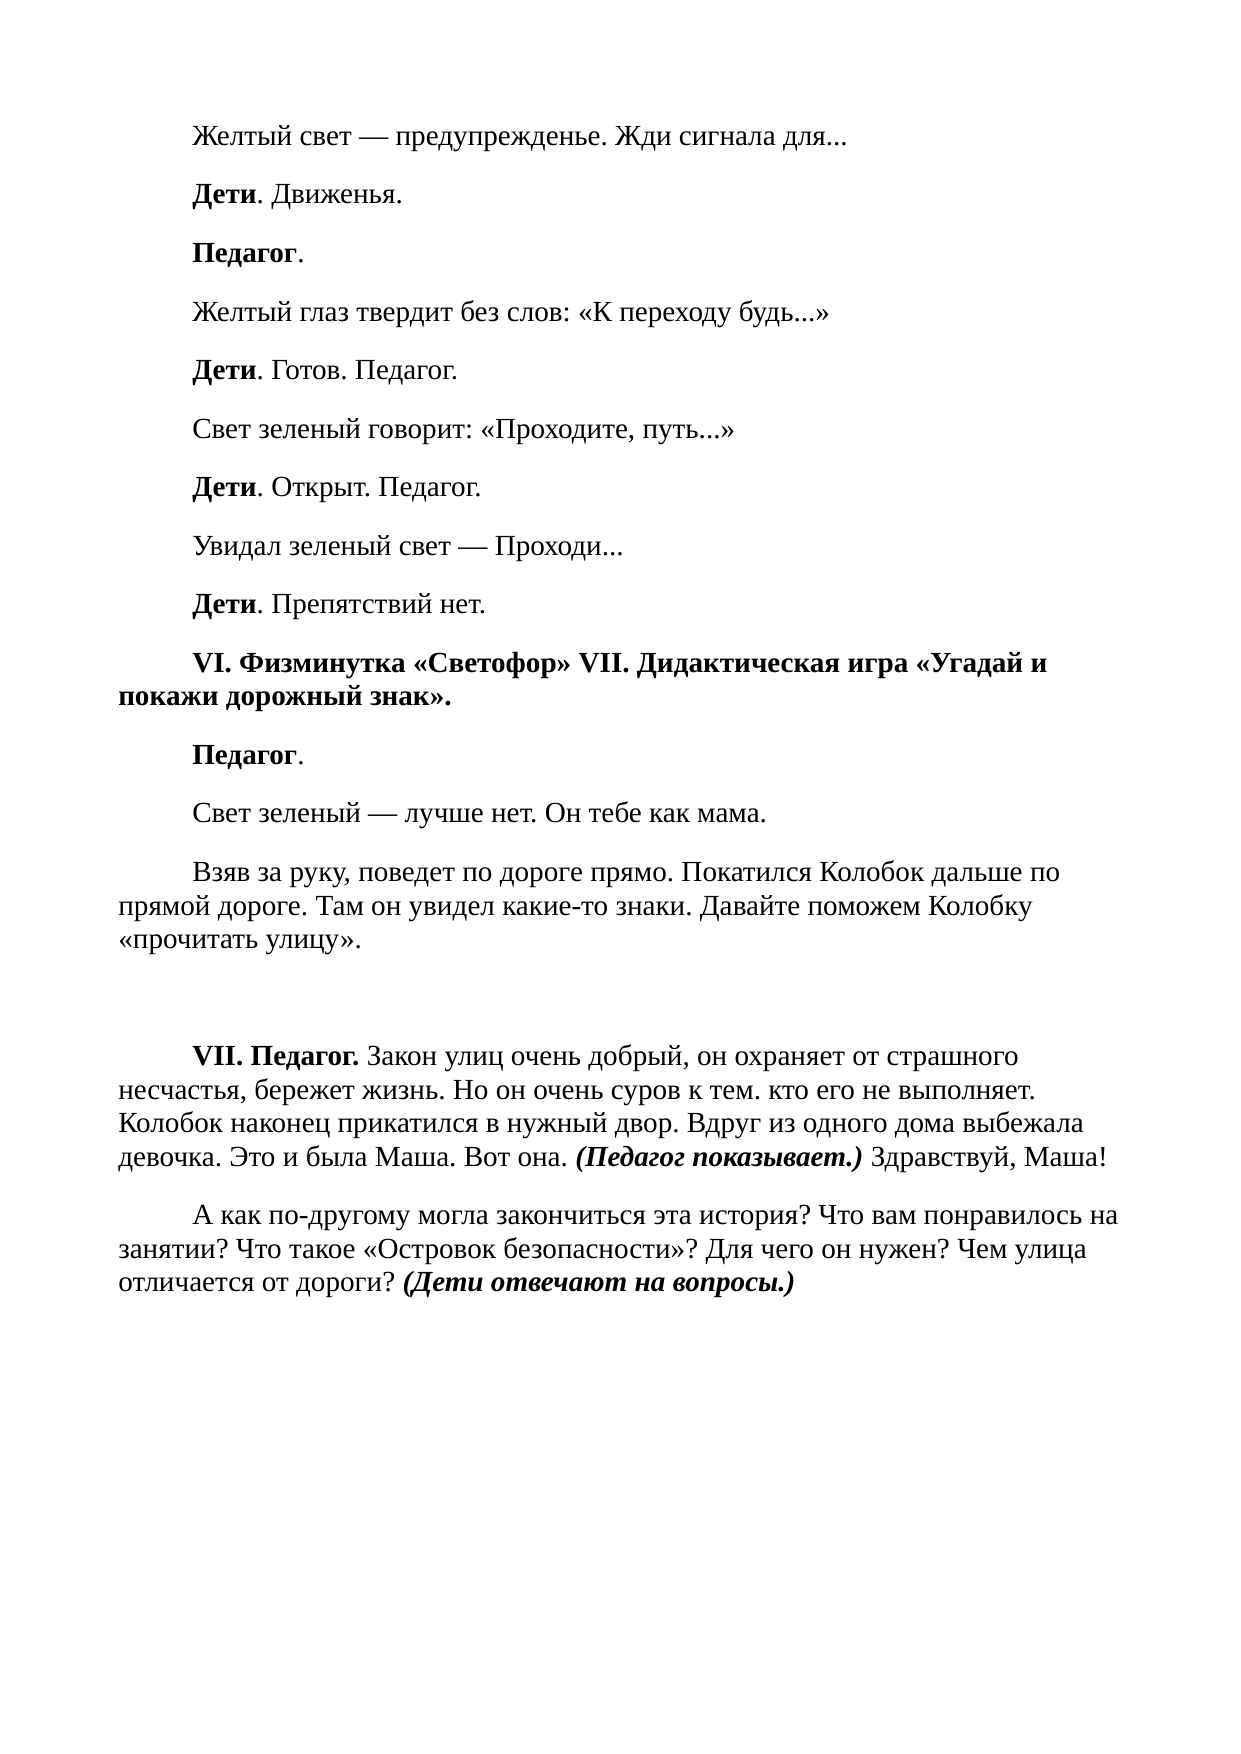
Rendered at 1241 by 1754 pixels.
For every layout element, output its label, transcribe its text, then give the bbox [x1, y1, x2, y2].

text Дети. Открыт. Педагог. [118, 469, 1122, 503]
text Увидал зеленый свет — Проходи... [118, 528, 1122, 561]
text Свет зеленый — лучше нет. Он тебе как мама. [118, 796, 1122, 829]
text Педагог. [118, 737, 1122, 771]
text Педагог. [118, 235, 1122, 269]
text VI. Физминутка «Светофор» VII. Дидактическая игра «Угадай и покажи дорожный знак». [118, 645, 1122, 712]
text Дети. Готов. Педагог. [118, 352, 1122, 386]
text Желтый свет — предупрежденье. Жди сигнала для... [118, 118, 1122, 152]
text VII. Педагог. Закон улиц очень добрый, он охраняет от страшного несчастья, бережет жизнь. Но он очень суров к тем. кто его не выполняет. Колобок наконец прикатился в нужный двор. Вдруг из одного дома выбежала девочка. Это и была Маша. Вот она. (Педагог показывает.) Здравствуй, Маша! [118, 1038, 1122, 1172]
text Дети. Движенья. [118, 177, 1122, 210]
text Свет зеленый говорит: «Проходите, путь...» [118, 411, 1122, 444]
text А как по-другому могла закончиться эта история? Что вам понравилось на занятии? Что такое «Островок безопасности»? Для чего он нужен? Чем улица отличается от дороги? (Дети отвечают на вопросы.) [118, 1197, 1122, 1298]
text Дети. Препятствий нет. [118, 586, 1122, 620]
text Взяв за руку, поведет по дороге прямо. Покатился Колобок дальше по прямой дороге. Там он увидел какие-то знаки. Давайте поможем Колобку «прочитать улицу». [118, 854, 1122, 955]
text Желтый глаз твердит без слов: «К переходу будь...» [118, 294, 1122, 327]
